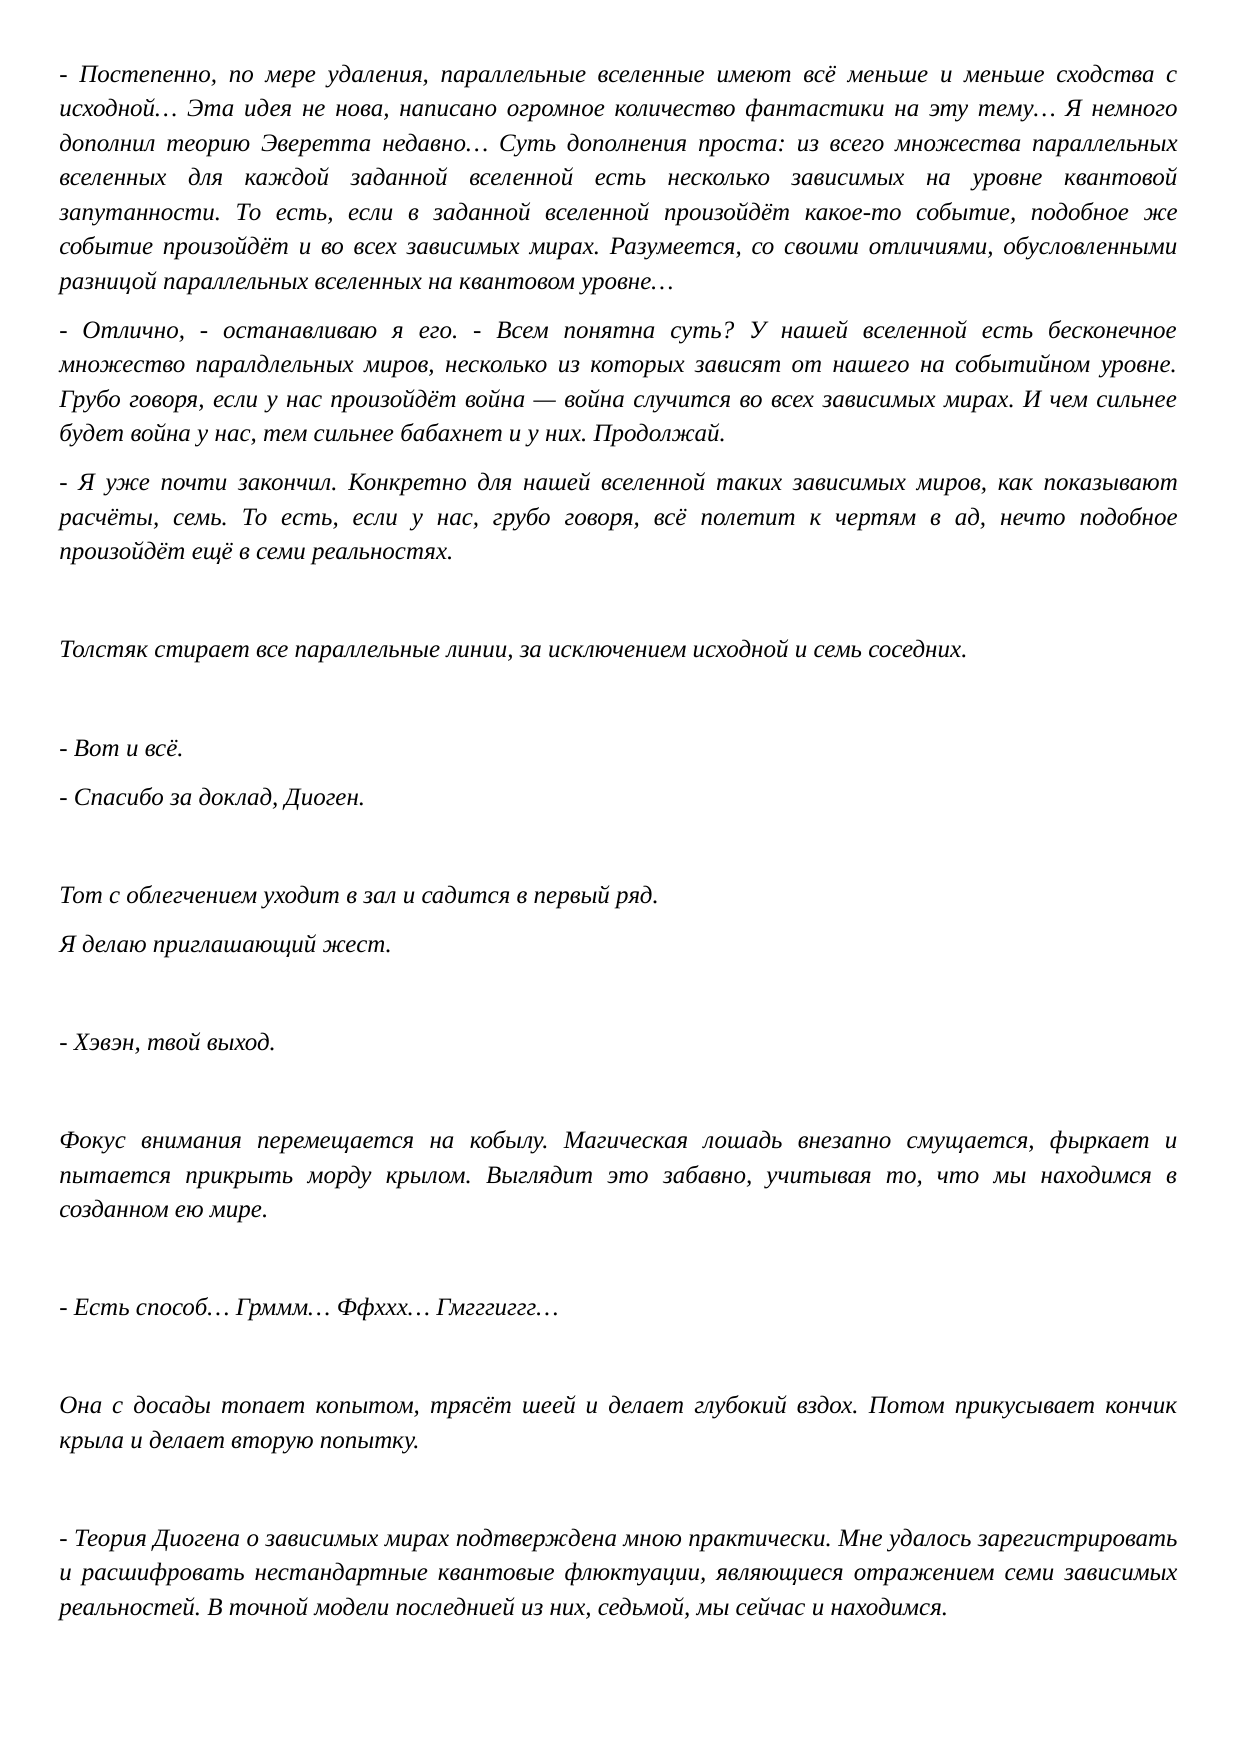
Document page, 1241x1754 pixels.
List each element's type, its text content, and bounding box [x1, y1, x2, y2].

text - Я уже почти закончил. Конкретно для нашей вселенной таких зависимых миров, как показывают расчёты, семь. То есть, если у нас, грубо говоря, всё полетит к чертям в ад, нечто подобное произойдёт ещё в семи реальностях. [59, 467, 1181, 565]
text Тот с облегчением уходит в зал и садится в первый ряд. [59, 880, 1181, 909]
text Она с досады топает копытом, трясёт шеей и делает глубокий вздох. Потом прикусывает кончик крыла и делает вторую попытку. [59, 1390, 1181, 1454]
text Я делаю приглашающий жест. [59, 929, 1181, 958]
text - Спасибо за доклад, Диоген. [59, 782, 1181, 811]
text - Отлично, - останавливаю я его. - Всем понятна суть? У нашей вселенной есть бесконечное множество паралдлельных миров, несколько из которых зависят от нашего на событийном уровне. Грубо говоря, если у нас произойдёт война — война случится во всех зависимых мирах. И чем сильнее будет война у нас, тем сильнее бабахнет и у них. Продолжай. [59, 315, 1181, 447]
text - Вот и всё. [59, 733, 1181, 761]
text - Постепенно, по мере удаления, параллельные вселенные имеют всё меньше и меньше сходства с исходной… Эта идея не нова, написано огромное количество фантастики на эту тему… Я немного дополнил теорию Эверетта недавно… Суть дополнения проста: из всего множества параллельных вселенных для каждой заданной вселенной есть несколько зависимых на уровне квантовой запутанности. То есть, если в заданной вселенной произойдёт какое-то событие, подобное же событие произойдёт и во всех зависимых мирах. Разумеется, со своими отличиями, обусловленными разницой параллельных вселенных на квантовом уровне… [59, 59, 1181, 295]
text - Есть способ… Грммм… Ффххх… Гмгггиггг… [59, 1292, 1181, 1321]
text - Хэвэн, твой выход. [59, 1027, 1181, 1056]
text Фокус внимания перемещается на кобылу. Магическая лошадь внезапно смущается, фыркает и пытается прикрыть морду крылом. Выглядит это забавно, учитывая то, что мы находимся в созданном ею мире. [59, 1125, 1181, 1223]
text Толстяк стирает все параллельные линии, за исключением исходной и семь соседних. [59, 634, 1181, 663]
text - Теория Диогена о зависимых мирах подтверждена мною практически. Мне удалось зарегистрировать и расшифровать нестандартные квантовые флюктуации, являющиеся отражением семи зависимых реальностей. В точной модели последнией из них, седьмой, мы сейчас и находимся. [59, 1523, 1181, 1621]
